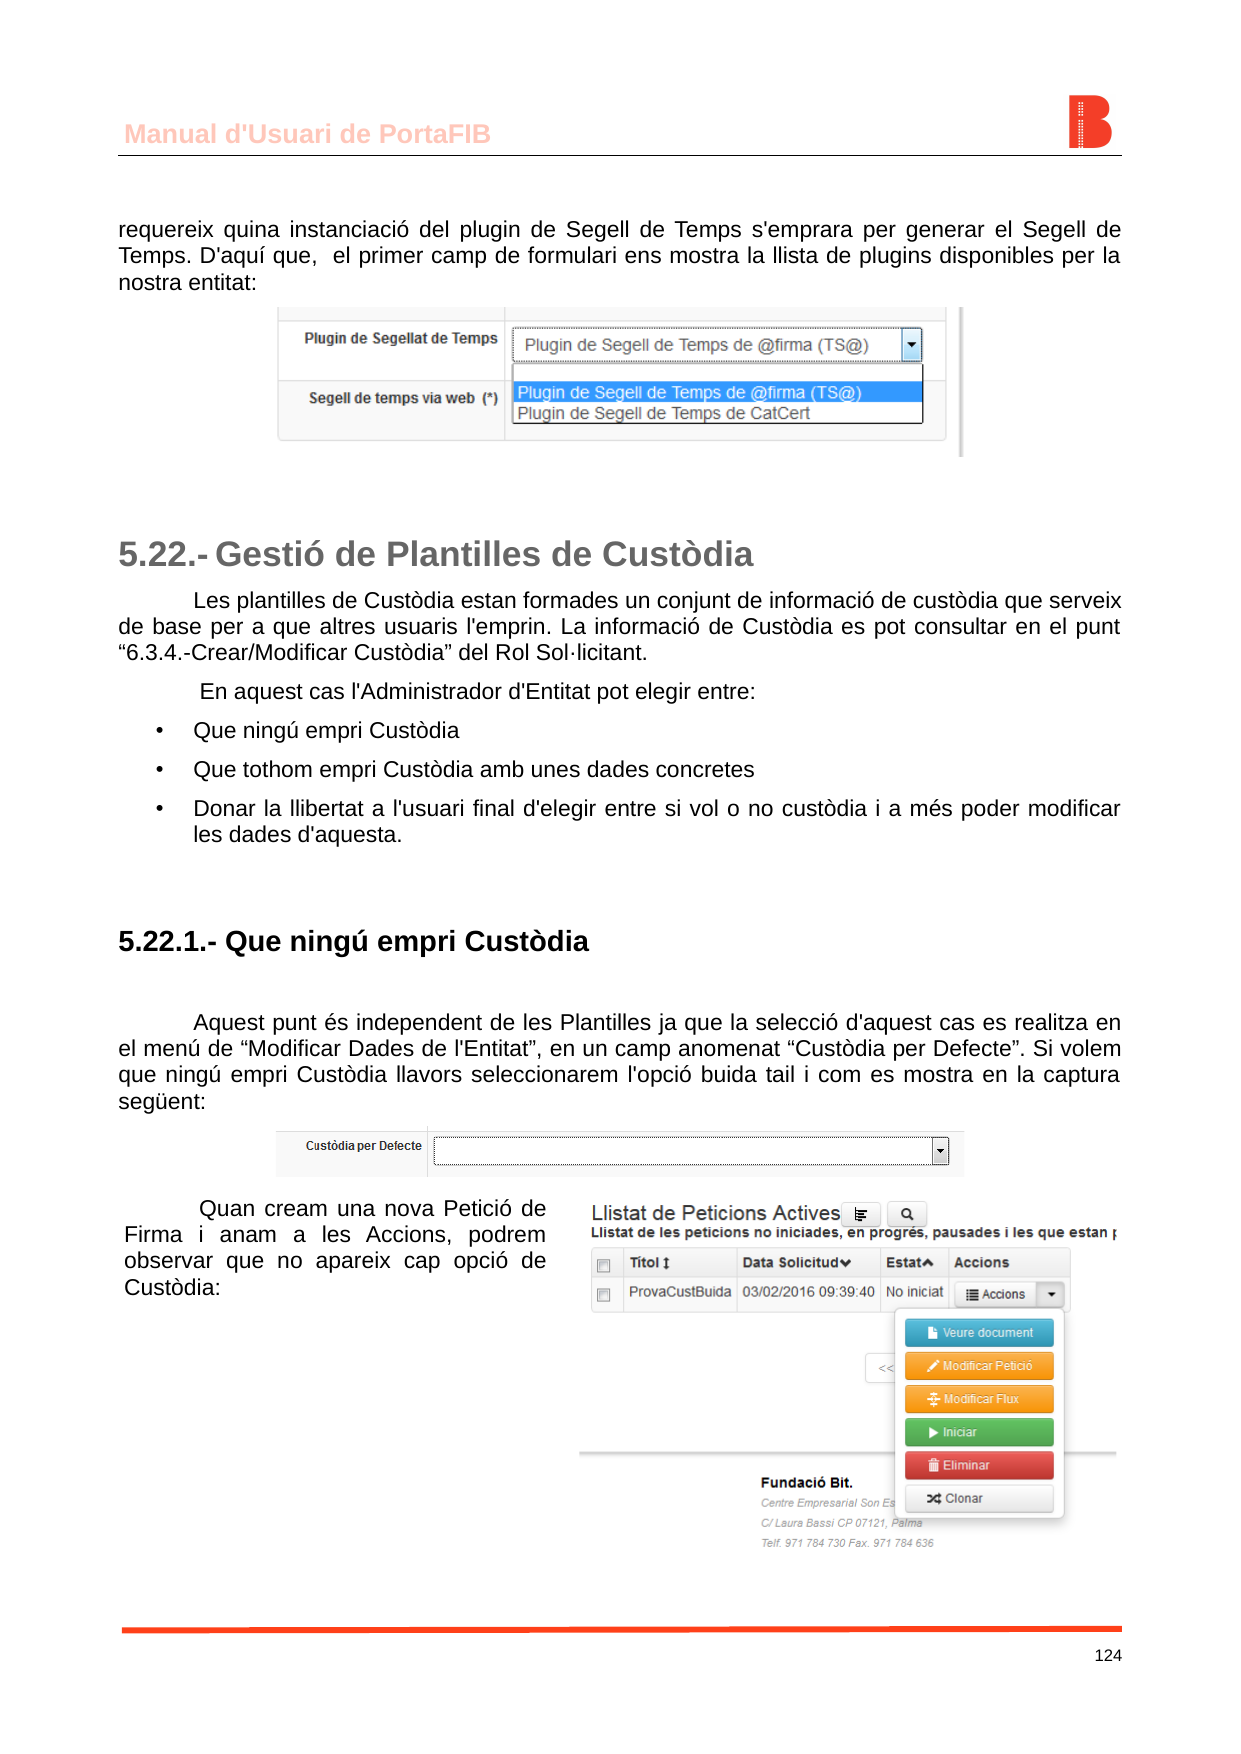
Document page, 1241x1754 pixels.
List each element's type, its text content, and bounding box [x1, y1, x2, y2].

picture [1063, 94, 1117, 150]
picture [269, 307, 971, 457]
list Que tothom empri Custòdia amb unes dades concretes [156, 756, 1122, 782]
subtitle Que ningú empri Custòdia [118, 924, 1122, 957]
picture [579, 1194, 1117, 1565]
subtitle Gestió de Plantilles de Custòdia [118, 533, 1122, 574]
picture [275, 1126, 965, 1177]
table_header Quan cream una nova Petició de Firma i anam a les Accions, podrem observar que no apareix cap opció de Custòdia: [118, 1189, 552, 1570]
text Les plantilles de Custòdia estan formades un conjunt de informació de custòdia que serveix de base per a que altres usuaris l'emprin. La informació de Custòdia es pot consultar en el punt “6.3.4Crear/Modificar Custòdia” del Rol Sol·licitant. [118, 587, 1122, 666]
list Que ningú empri Custòdia [156, 717, 1122, 743]
text requereix quina instanciació del plugin de Segell de Temps s'emprara per generar el Segell de Temps. D'aquí que, el primer camp de formulari ens mostra la llista de plugins disponibles per la nostra entitat: [118, 216, 1122, 295]
list Donar la llibertat a l'usuari final d'elegir entre si vol o no custòdia i a més poder modificar les dades d'aquesta. [156, 795, 1122, 847]
table_header [553, 1189, 1122, 1570]
text En aquest cas l'Administrador d'Entitat pot elegir entre: [118, 678, 1122, 704]
text Aquest punt és independent de les Plantilles ja que la selecció d'aquest cas es realitza en el menú de “Modificar Dades de l'Entitat”, en un camp anomenat “Custòdia per Defecte”. Si volem que ningú empri Custòdia llavors seleccionarem l'opció buida tail i com es mostra en la captura següent: [118, 1009, 1122, 1114]
